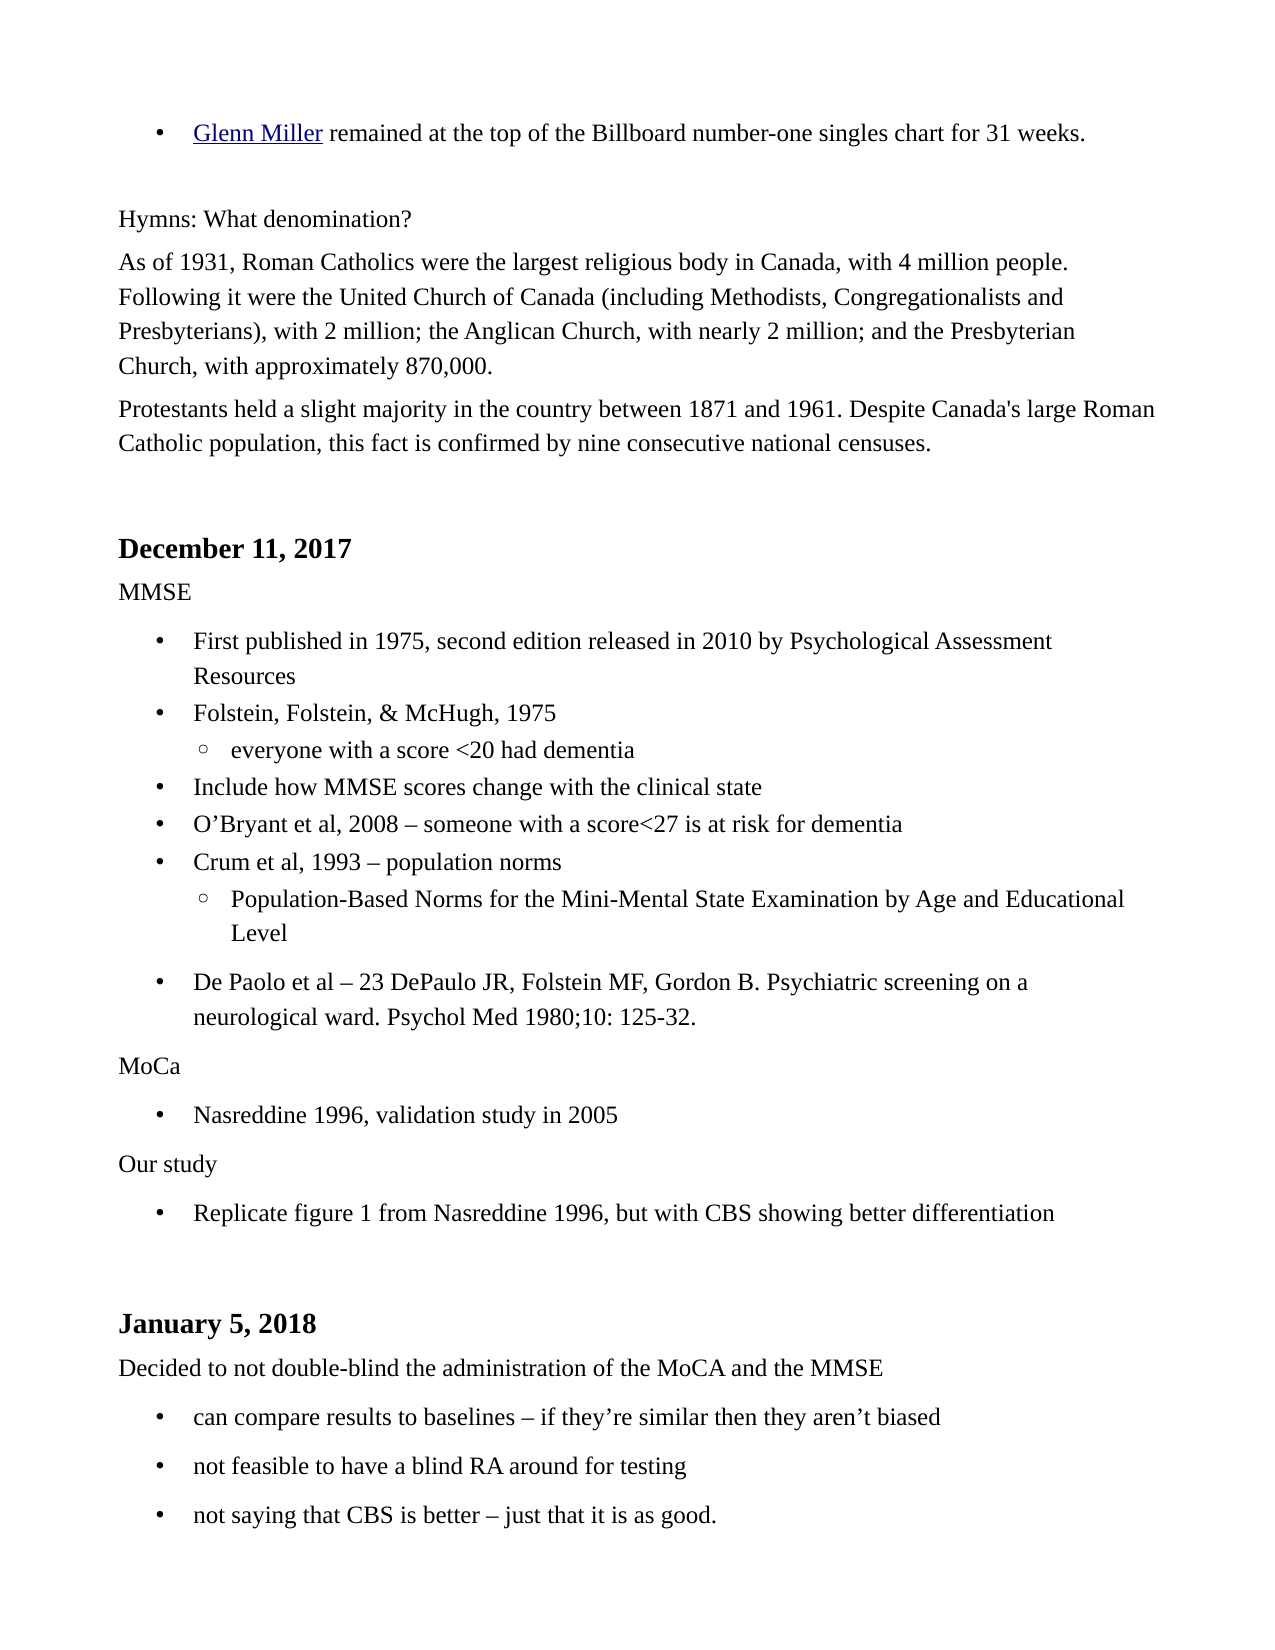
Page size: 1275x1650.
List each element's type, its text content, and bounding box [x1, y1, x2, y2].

text Hymns: What denomination? [118, 204, 1157, 233]
list De Paolo et al – 23 DePaulo JR, Folstein MF, Gordon B. Psychiatric screening on a neurological ward. Psychol Med 1980;10: 125-32. [156, 967, 1157, 1031]
text As of 1931, Roman Catholics were the largest religious body in Canada, with 4 million people. Following it were the United Church of Canada (including Methodists, Congregationalists and Presbyterians), with 2 million; the Anglican Church, with nearly 2 million; and the Presbyterian Church, with approximately 870,000. [118, 247, 1157, 380]
text MoCa [118, 1051, 1157, 1080]
list everyone with a score <20 had dementia [193, 735, 1157, 764]
list Folstein, Folstein, & McHugh, 1975 [156, 698, 1157, 727]
subtitle January 5, 2018 [118, 1307, 1157, 1340]
list not saying that CBS is better – just that it is as good. [156, 1500, 1157, 1529]
list First published in 1975, second edition released in 2010 by Psychological Assessment Resources [156, 626, 1157, 689]
list Include how MMSE scores change with the clinical state [156, 772, 1157, 801]
text Our study [118, 1149, 1157, 1178]
text MMSE [118, 577, 1157, 606]
text Protestants held a slight majority in the country between 1871 and 1961. Despite Canada's large Roman Catholic population, this fact is confirmed by nine consecutive national censuses. [118, 394, 1157, 457]
list not feasible to have a blind RA around for testing [156, 1451, 1157, 1479]
list Glenn Miller remained at the top of the Billboard number-one singles chart for 31 weeks. [156, 118, 1157, 147]
list can compare results to baselines – if they’re similar then they aren’t biased [156, 1402, 1157, 1431]
list Nasreddine 1996, validation study in 2005 [156, 1100, 1157, 1129]
list Population-Based Norms for the Mini-Mental State Examination by Age and Educational Level [193, 884, 1157, 947]
list Replicate figure 1 from Nasreddine 1996, but with CBS showing better differentiation [156, 1198, 1157, 1227]
subtitle December 11, 2017 [118, 531, 1157, 565]
list O’Bryant et al, 2008 – someone with a score<27 is at risk for dementia [156, 809, 1157, 838]
text Decided to not double-blind the administration of the MoCA and the MMSE [118, 1353, 1157, 1381]
list Crum et al, 1993 – population norms [156, 847, 1157, 875]
